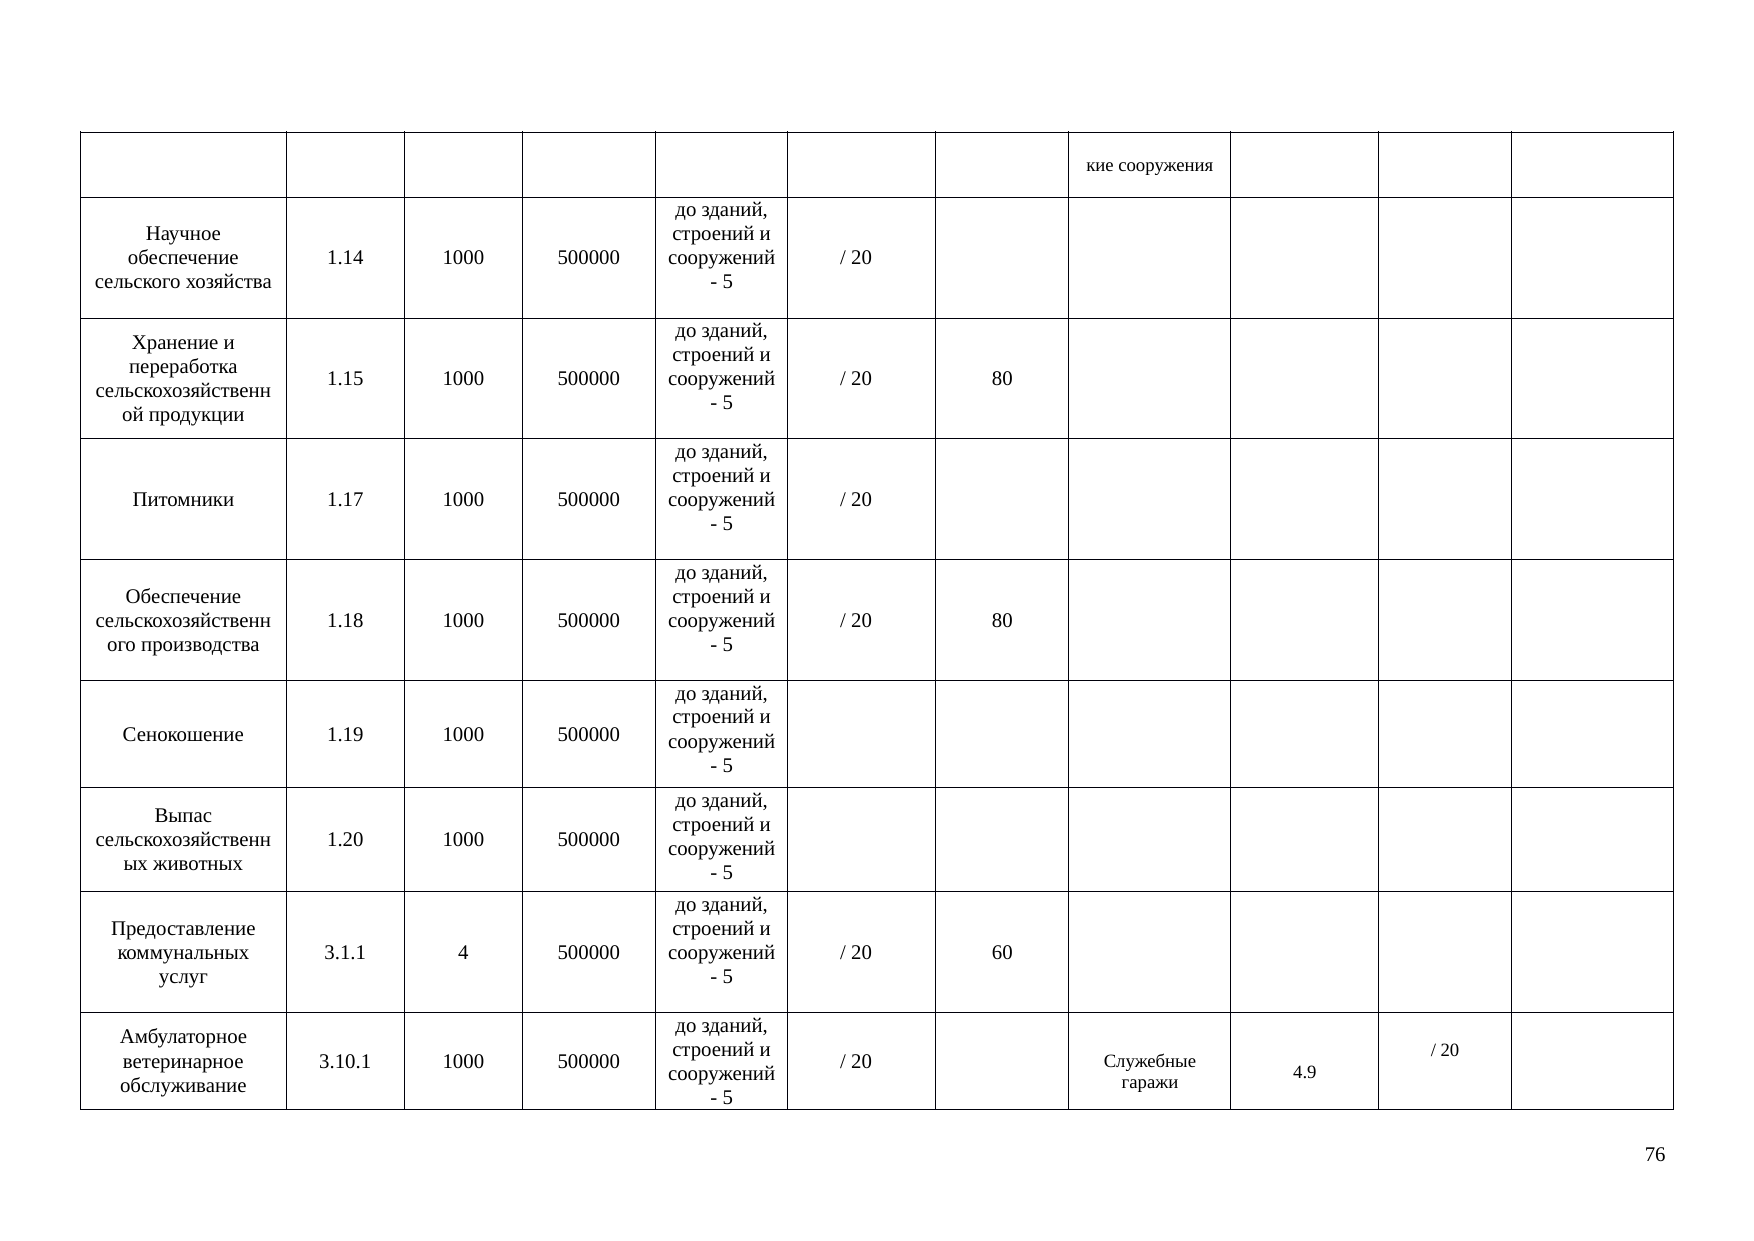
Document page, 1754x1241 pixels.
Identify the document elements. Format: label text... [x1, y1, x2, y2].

table_cell Научное обеспечение сельского хозяйства [81, 198, 286, 317]
table_cell [1512, 1013, 1673, 1109]
table_cell 1000 [405, 319, 522, 438]
table_cell / 20 [788, 439, 935, 559]
table_cell 1000 [405, 681, 522, 787]
table_cell до зданий, строений и сооружений - 5 [656, 892, 787, 1012]
table_cell 80 [936, 319, 1068, 438]
table_cell 500000 [523, 198, 655, 317]
table_cell [1069, 439, 1230, 559]
table_cell Выпас сельскохозяйственных животных [81, 788, 286, 891]
table_cell до зданий, строений и сооружений - 5 [656, 788, 787, 891]
table_cell [523, 133, 655, 197]
table_cell [1069, 319, 1230, 438]
table_cell [788, 788, 935, 891]
table_cell 500000 [523, 439, 655, 559]
table_cell 1.19 [287, 681, 404, 787]
table_cell Предоставление коммунальных услуг [81, 892, 286, 1012]
table_cell 1.14 [287, 198, 404, 317]
table_cell [1231, 198, 1378, 317]
table_cell 1.15 [287, 319, 404, 438]
table_cell до зданий, строений и сооружений - 5 [656, 681, 787, 787]
table_cell 1.20 [287, 788, 404, 891]
table_cell 1000 [405, 788, 522, 891]
table_cell [788, 133, 935, 197]
table_cell 60 [936, 892, 1068, 1012]
table_cell 4.9 [1231, 1013, 1378, 1109]
table_cell [1512, 198, 1673, 317]
table_cell [1379, 133, 1511, 197]
table_cell до зданий, строений и сооружений - 5 [656, 560, 787, 680]
table_cell [936, 133, 1068, 197]
table_cell кие сооружения [1069, 133, 1230, 197]
table_cell [1379, 198, 1511, 317]
table_cell 1.18 [287, 560, 404, 680]
table_cell 500000 [523, 1013, 655, 1109]
table_cell Питомники [81, 439, 286, 559]
table_cell [1231, 439, 1378, 559]
table_cell Обеспечение сельскохозяйственного производства [81, 560, 286, 680]
table_cell Амбулаторное ветеринарное обслуживание [81, 1013, 286, 1109]
table_cell до зданий, строений и сооружений - 5 [656, 1013, 787, 1109]
table_cell [1512, 133, 1673, 197]
table_cell Служебные гаражи [1069, 1013, 1230, 1109]
table_cell 4 [405, 892, 522, 1012]
table_cell [1379, 788, 1511, 891]
table_cell 500000 [523, 788, 655, 891]
table_cell [1512, 319, 1673, 438]
table_cell Хранение и переработка сельскохозяйственной продукции [81, 319, 286, 438]
table_cell [1069, 560, 1230, 680]
table_cell [936, 198, 1068, 317]
table_cell / 20 [788, 319, 935, 438]
table_cell 1.17 [287, 439, 404, 559]
table_cell [1512, 560, 1673, 680]
table_cell / 20 [788, 560, 935, 680]
table_cell [1069, 198, 1230, 317]
table_cell [936, 1013, 1068, 1109]
table_cell [1512, 892, 1673, 1012]
table_cell 1000 [405, 560, 522, 680]
table_cell [1231, 319, 1378, 438]
table_cell [1069, 788, 1230, 891]
table_cell 3.1.1 [287, 892, 404, 1012]
table_cell [1231, 560, 1378, 680]
table_cell / 20 [788, 892, 935, 1012]
table_cell 1000 [405, 198, 522, 317]
table_cell 3.10.1 [287, 1013, 404, 1109]
table_cell [1379, 319, 1511, 438]
table_cell [936, 788, 1068, 891]
table_cell [81, 133, 286, 197]
table_cell / 20 [788, 198, 935, 317]
table_cell [1379, 681, 1511, 787]
table_cell [1231, 892, 1378, 1012]
table_cell [788, 681, 935, 787]
table_cell до зданий, строений и сооружений - 5 [656, 439, 787, 559]
table_cell 500000 [523, 681, 655, 787]
table_cell [1069, 681, 1230, 787]
table_cell 1000 [405, 1013, 522, 1109]
table_cell до зданий, строений и сооружений - 5 [656, 319, 787, 438]
table_cell [1512, 788, 1673, 891]
table_cell [1379, 439, 1511, 559]
table_cell 80 [936, 560, 1068, 680]
table_cell [1069, 892, 1230, 1012]
table_cell [1231, 133, 1378, 197]
table_cell 1000 [405, 439, 522, 559]
table_cell / 20 [1379, 1013, 1511, 1109]
table_cell / 20 [788, 1013, 935, 1109]
table_cell 500000 [523, 560, 655, 680]
table_cell [1231, 681, 1378, 787]
table_cell [1512, 439, 1673, 559]
table_cell [287, 133, 404, 197]
table_cell [936, 681, 1068, 787]
table_cell [1231, 788, 1378, 891]
table_cell [1512, 681, 1673, 787]
table_cell Сенокошение [81, 681, 286, 787]
table_cell [936, 439, 1068, 559]
table_cell до зданий, строений и сооружений - 5 [656, 198, 787, 317]
table_cell 500000 [523, 319, 655, 438]
table_cell [405, 133, 522, 197]
table_cell 500000 [523, 892, 655, 1012]
table_cell [656, 133, 787, 197]
table_cell [1379, 892, 1511, 1012]
table_cell [1379, 560, 1511, 680]
